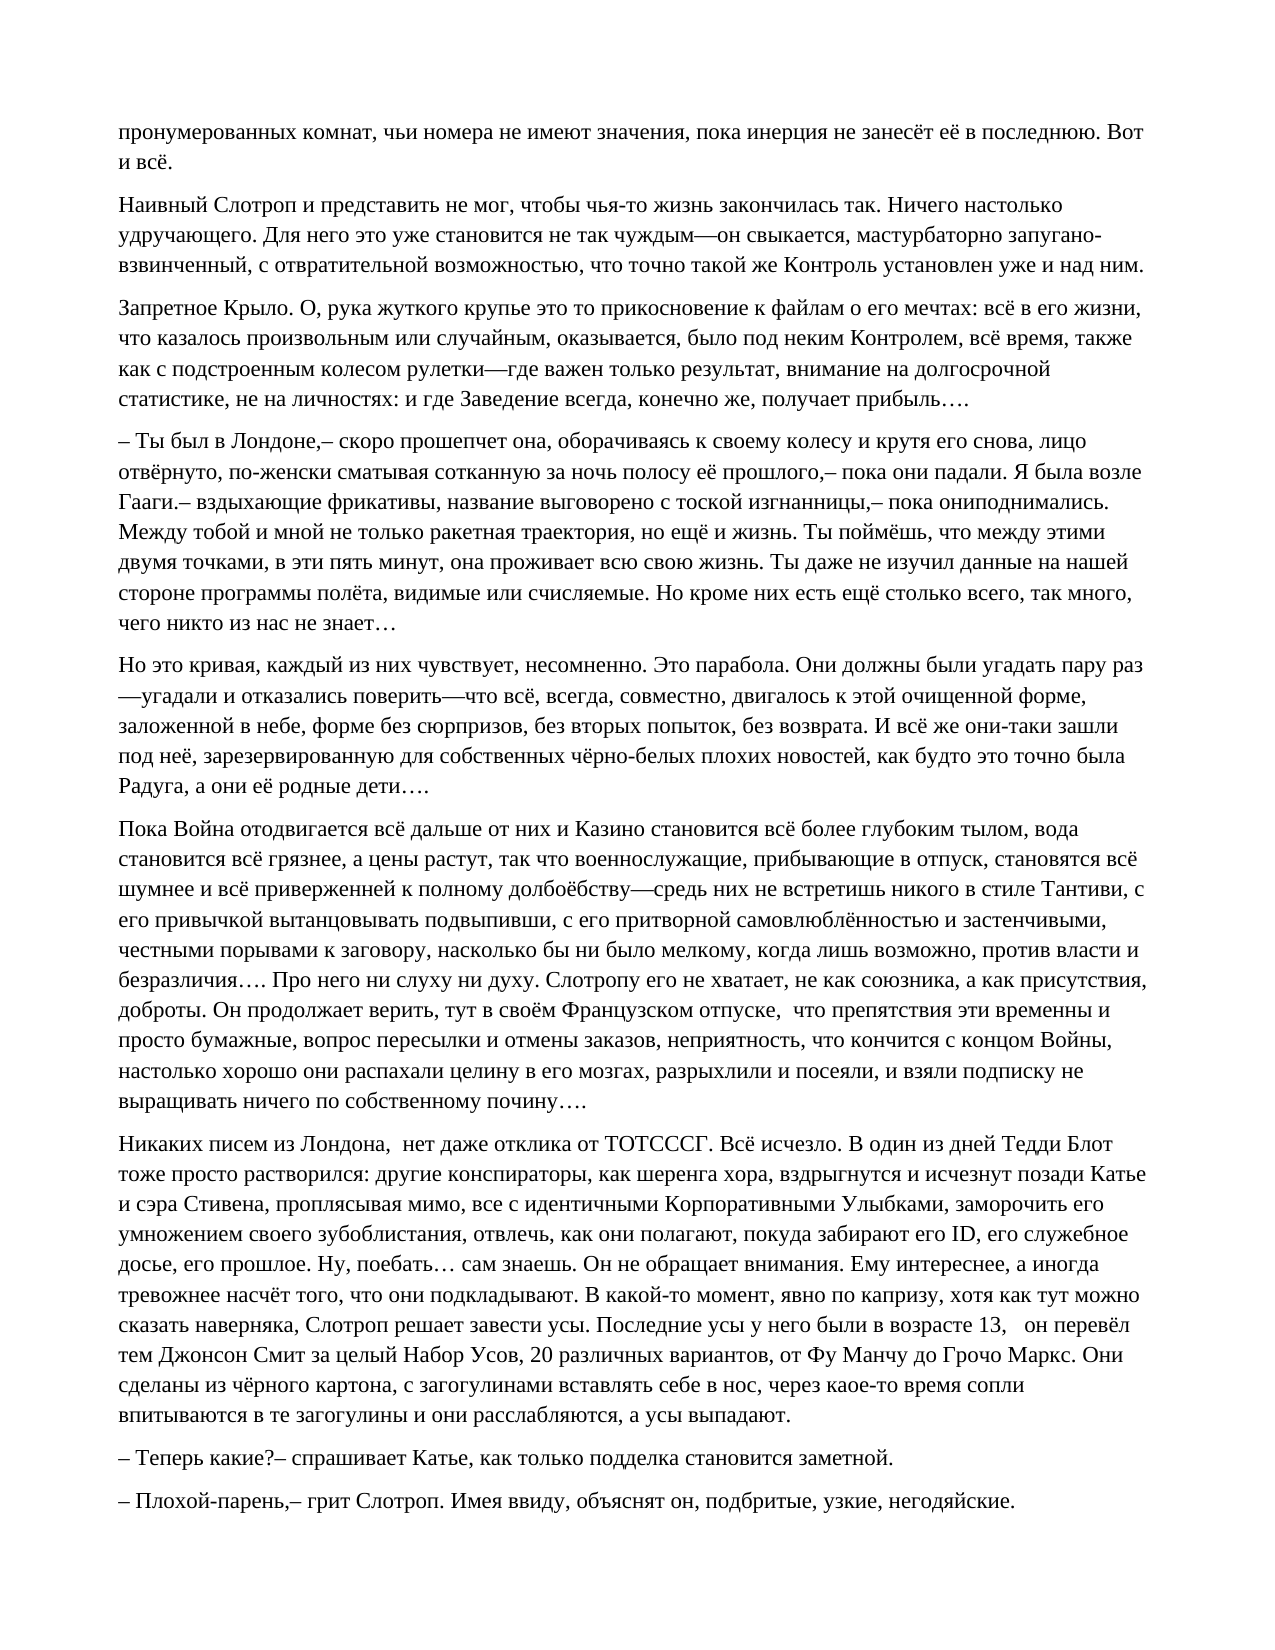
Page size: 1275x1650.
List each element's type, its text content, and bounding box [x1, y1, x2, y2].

text Но это кривая, каждый из них чувствует, несомненно. Это парабола. Они должны были угадать пару раз—угадали и отказались поверить—что всё, всегда, совместно, двигалось к этой очищенной форме, заложенной в небе, форме без сюрпризов, без вторых попыток, без возврата. И всё же они-таки зашли под неё, зарезервированную для собственных чёрно-белых плохих новостей, как будто это точно была Радуга, а они её родные дети…. [118, 651, 1157, 799]
text – Плохой-парень,– грит Слотроп. Имея ввиду, объяснят он, подбритые, узкие, негодяйские. [118, 1487, 1157, 1513]
text пронумерованных комнат, чьи номера не имеют значения, пока инерция не занесёт её в последнюю. Вот и всё. [118, 118, 1157, 175]
text Пока Война отодвигается всё дальше от них и Казино становится всё более глубоким тылом, вода становится всё грязнее, а цены растут, так что военнослужащие, прибывающие в отпуск, становятся всё шумнее и всё приверженней к полному долбоёбству—средь них не встретишь никого в стиле Тантиви, с его привычкой вытанцовывать подвыпивши, с его притворной самовлюблённостью и застенчивыми, честными порывами к заговору, насколько бы ни было мелкому, когда лишь возможно, против власти и безразличия…. Про него ни слуху ни духу. Слотропу его не хватает, не как союзника, а как присутствия, доброты. Он продолжает верить, тут в своём Французском отпуске, что препятствия эти временны и просто бумажные, вопрос пересылки и отмены заказов, неприятность, что кончится с концом Войны, настолько хорошо они распахали целину в его мозгах, разрыхлили и посеяли, и взяли подписку не выращивать ничего по собственному почину…. [118, 815, 1157, 1113]
text Запретное Крыло. О, рука жуткого крупье это то прикосновение к файлам о его мечтах: всё в его жизни, что казалось произвольным или случайным, оказывается, было под неким Контролем, всё время, также как с подстроенным колесом рулетки—где важен только результат, внимание на долгосрочной статистике, не на личностях: и где Заведение всегда, конечно же, получает прибыль…. [118, 294, 1157, 411]
text Наивный Слотроп и представить не мог, чтобы чья-то жизнь закончилась так. Ничего настолько удручающего. Для него это уже становится не так чуждым—он свыкается, мастурбаторно запугано-взвинченный, с отвратительной возможностью, что точно такой же Контроль установлен уже и над ним. [118, 191, 1157, 278]
text Никаких писем из Лондона, нет даже отклика от ТОТСССГ. Всё исчезло. В один из дней Тедди Блот тоже просто растворился: другие конспираторы, как шеренга хора, вздрыгнутся и исчезнут позади Катье и сэра Стивена, проплясывая мимо, все с идентичными Корпоративными Улыбками, заморочить его умножением своего зубоблистания, отвлечь, как они полагают, покуда забирают его ID, его служебное досье, его прошлое. Ну, поебать… сам знаешь. Он не обращает внимания. Ему интереснее, а иногда тревожнее насчёт того, что они подкладывают. В какой-то момент, явно по капризу, хотя как тут можно сказать наверняка, Слотроп решает завести усы. Последние усы у него были в возрасте 13, он перевёл тем Джонсон Смит за целый Набор Усов, 20 различных вариантов, от Фу Манчу до Грочо Маркс. Они сделаны из чёрного картона, с загогулинами вставлять себе в нос, через каое-то время сопли впитываются в те загогулины и они расслабляются, а усы выпадают. [118, 1129, 1157, 1428]
text – Теперь какие?– спрашивает Катье, как только подделка становится заметной. [118, 1444, 1157, 1471]
text – Ты был в Лондоне,– скоро прошепчет она, оборачиваясь к своему колесу и крутя его снова, лицо отвёрнуто, по-женски сматывая сотканную за ночь полосу её прошлого,– пока они падали. Я была возле Гааги.– вздыхающие фрикативы, название выговорено с тоской изгнанницы,– пока ониподнимались. Между тобой и мной не только ракетная траектория, но ещё и жизнь. Ты поймёшь, что между этими двумя точками, в эти пять минут, она проживает всю свою жизнь. Ты даже не изучил данные на нашей стороне программы полёта, видимые или счисляемые. Но кроме них есть ещё столько всего, так много, чего никто из нас не знает… [118, 427, 1157, 635]
